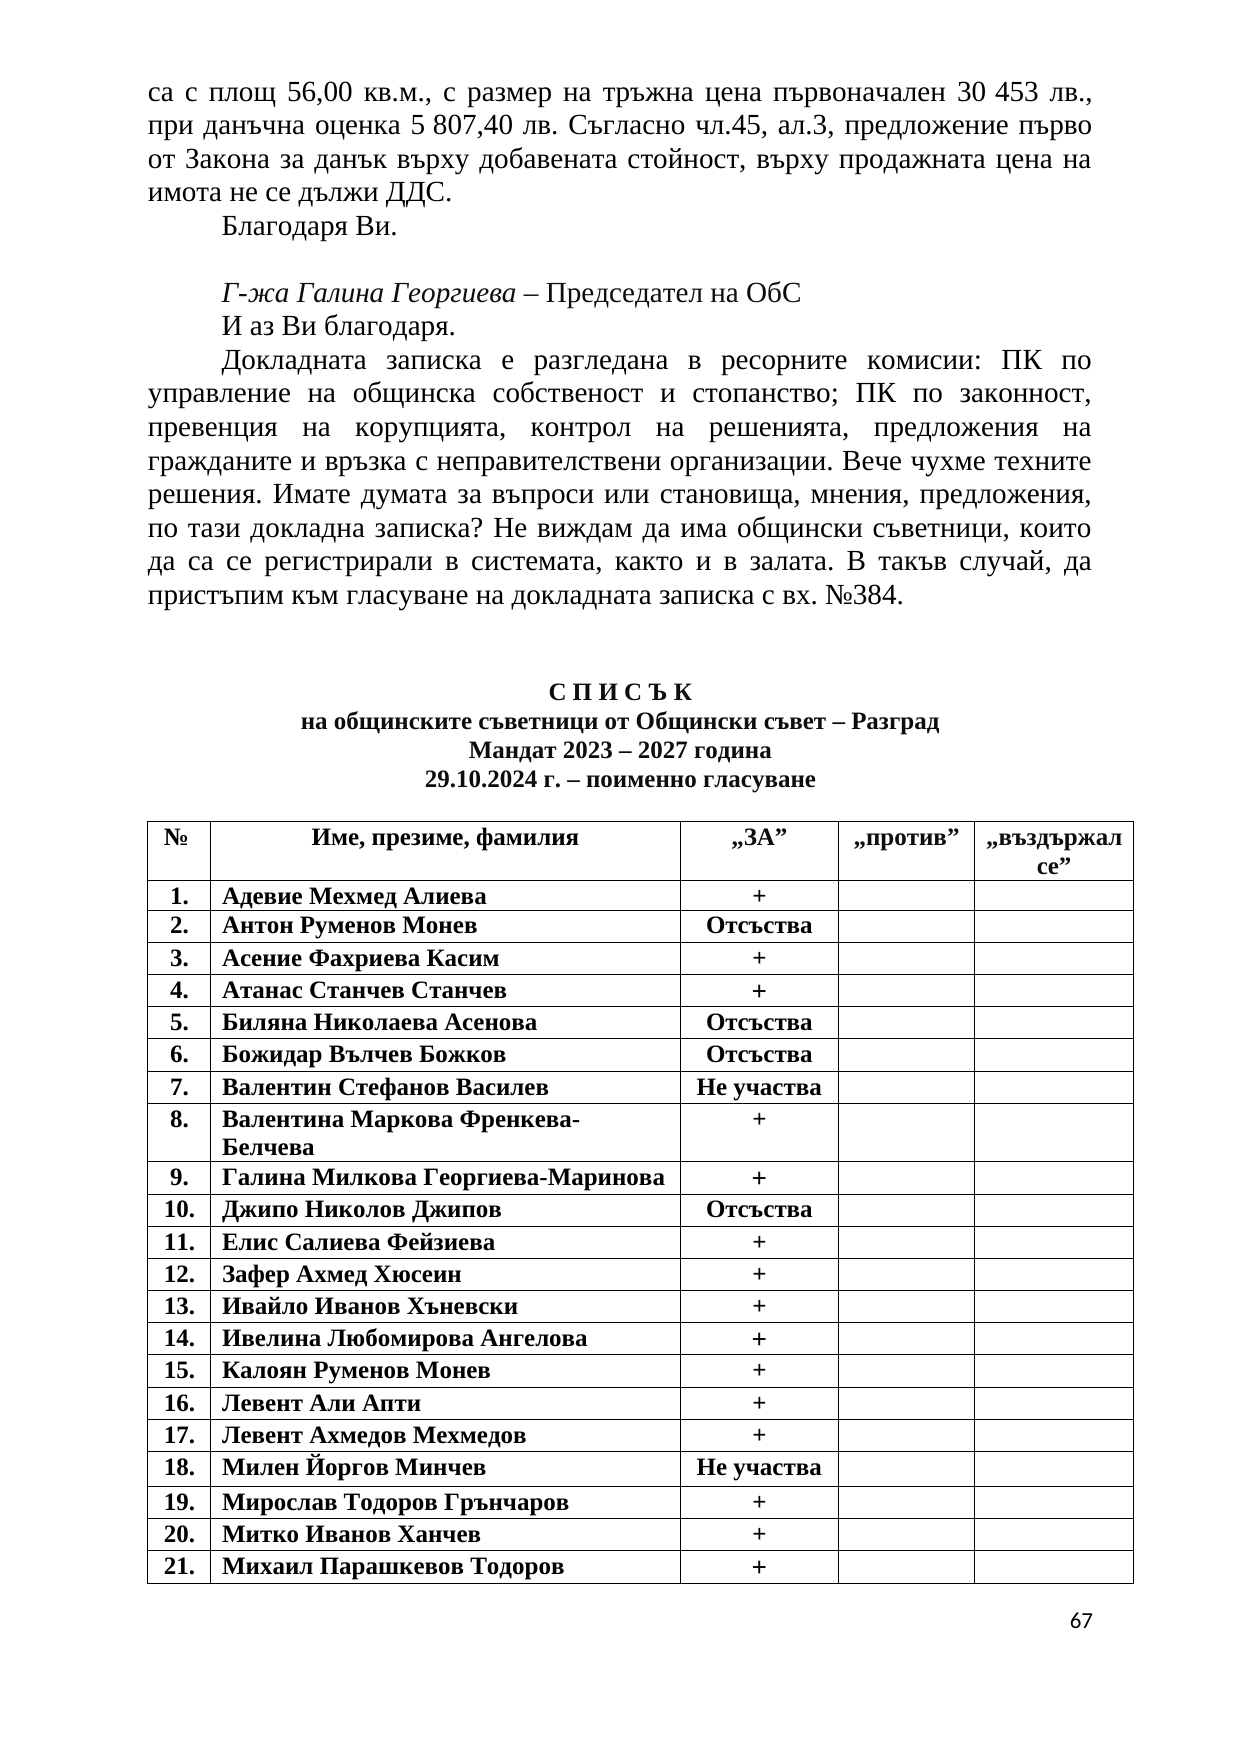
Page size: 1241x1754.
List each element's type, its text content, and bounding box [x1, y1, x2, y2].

table_cell Не участва [681, 1072, 838, 1103]
table_cell Валентина Маркова Френкева-Белчева [211, 1104, 680, 1161]
table_cell 6. [148, 1039, 210, 1071]
table_cell + [681, 1323, 838, 1354]
table_cell [839, 881, 974, 909]
table_cell 20. [148, 1519, 210, 1550]
table_cell 1. [148, 881, 210, 909]
table_cell 18. [148, 1452, 210, 1486]
table_header „въздържал се” [975, 822, 1133, 880]
table_cell Галина Милкова Георгиева-Маринова [211, 1162, 680, 1193]
table_cell [975, 1487, 1133, 1518]
text Г-жа Галина Георгиева – Председател на ОбС [148, 275, 1093, 308]
table_cell + [681, 1487, 838, 1518]
table_cell + [681, 975, 838, 1006]
table_cell + [681, 1355, 838, 1387]
table_cell Отсъства [681, 1007, 838, 1038]
table_cell Михаил Парашкевов Тодоров [211, 1551, 680, 1582]
table_cell 12. [148, 1259, 210, 1290]
table_cell [839, 1323, 974, 1354]
table_cell [839, 1420, 974, 1451]
table_cell 5. [148, 1007, 210, 1038]
table_cell Калоян Руменов Монев [211, 1355, 680, 1387]
table_cell + [681, 1420, 838, 1451]
table_cell [975, 881, 1133, 909]
table_cell [975, 1388, 1133, 1419]
table_cell 17. [148, 1420, 210, 1451]
table_cell Мирослав Тодоров Грънчаров [211, 1487, 680, 1518]
table_cell [975, 943, 1133, 974]
table_cell + [681, 1162, 838, 1193]
table_cell [839, 1388, 974, 1419]
table_cell + [681, 1104, 838, 1161]
table_header „ЗА” [681, 822, 838, 880]
table_header Име, презиме, фамилия [211, 822, 680, 880]
table_cell [839, 1452, 974, 1486]
text Докладната записка е разгледана в ресорните комисии: ПК по управление на общинска собственост и стопанство; ПК по законност, превенция на корупцията, контрол на решенията, предложения на гражданите и връзка с неправителствени организации. Вече чухме техните решения. Имате думата за въпроси или становища, мнения, предложения, по тази докладна записка? Не виждам да има общински съветници, които да са се регистрирали в системата, както и в залата. В такъв случай, да пристъпим към гласуване на докладната записка с вх. №384. [148, 342, 1093, 610]
table_cell + [681, 1519, 838, 1550]
table_cell Милен Йоргов Минчев [211, 1452, 680, 1486]
table_cell [975, 1323, 1133, 1354]
table_cell [839, 1259, 974, 1290]
table_cell [839, 943, 974, 974]
table_cell [975, 1355, 1133, 1387]
table_cell Отсъства [681, 1195, 838, 1226]
table_cell Адевие Мехмед Алиева [211, 881, 680, 909]
table_cell + [681, 1388, 838, 1419]
table_cell [839, 1355, 974, 1387]
table_cell [839, 911, 974, 942]
table_cell [975, 1104, 1133, 1161]
table_cell [975, 1259, 1133, 1290]
table_cell [839, 1291, 974, 1322]
text 29.10.2024 г. – поименно гласуване [148, 764, 1093, 792]
table_cell 11. [148, 1227, 210, 1258]
table_cell 10. [148, 1195, 210, 1226]
table_cell [975, 1551, 1133, 1582]
table_cell [975, 1072, 1133, 1103]
table_cell + [681, 881, 838, 909]
table_cell [839, 1487, 974, 1518]
table_cell Биляна Николаева Асенова [211, 1007, 680, 1038]
table_cell [839, 1072, 974, 1103]
table_cell [839, 1195, 974, 1226]
table_cell [975, 1420, 1133, 1451]
text Благодаря Ви. [148, 208, 1093, 241]
table_cell 16. [148, 1388, 210, 1419]
table_cell 7. [148, 1072, 210, 1103]
table_cell + [681, 1259, 838, 1290]
table_cell 9. [148, 1162, 210, 1193]
table_cell [975, 1007, 1133, 1038]
table_cell Елис Салиева Фейзиева [211, 1227, 680, 1258]
table_cell [839, 1039, 974, 1071]
table_cell + [681, 1291, 838, 1322]
table_cell [975, 1039, 1133, 1071]
text на общинските съветници от Общински съвет – Разград [148, 706, 1093, 735]
table_cell Валентин Стефанов Василев [211, 1072, 680, 1103]
text И аз Ви благодаря. [148, 308, 1093, 342]
table_cell 2. [148, 911, 210, 942]
table_header № [148, 822, 210, 880]
table_cell Левент Ахмедов Мехмедов [211, 1420, 680, 1451]
table_cell Ивайло Иванов Хъневски [211, 1291, 680, 1322]
table_cell + [681, 943, 838, 974]
table_cell [839, 975, 974, 1006]
table_cell Джипо Николов Джипов [211, 1195, 680, 1226]
table_cell Левент Али Апти [211, 1388, 680, 1419]
table_cell + [681, 1227, 838, 1258]
table_cell [839, 1227, 974, 1258]
text С П И С Ъ К [148, 677, 1093, 706]
table_cell 4. [148, 975, 210, 1006]
table_cell Асение Фахриева Касим [211, 943, 680, 974]
table_cell [839, 1519, 974, 1550]
table_cell 21. [148, 1551, 210, 1582]
table_header „против” [839, 822, 974, 880]
table_cell [975, 1195, 1133, 1226]
table_cell [839, 1104, 974, 1161]
text са с площ 56,00 кв.м., с размер на тръжна цена първоначален 30 453 лв., при данъчна оценка 5 807,40 лв. Съгласно чл.45, ал.3, предложение първо от Закона за данък върху добавената стойност, върху продажната цена на имота не се дължи ДДС. [148, 74, 1093, 208]
table_cell 8. [148, 1104, 210, 1161]
table_cell Не участва [681, 1452, 838, 1486]
subtitle Мандат 2023 – 2027 година [148, 735, 1093, 764]
table_cell Ивелина Любомирова Ангелова [211, 1323, 680, 1354]
table_cell Антон Руменов Монев [211, 911, 680, 942]
table_cell 3. [148, 943, 210, 974]
table_cell 15. [148, 1355, 210, 1387]
table_cell [975, 1519, 1133, 1550]
table_cell Отсъства [681, 911, 838, 942]
table_cell [975, 911, 1133, 942]
table_cell 19. [148, 1487, 210, 1518]
table_cell [975, 1291, 1133, 1322]
table_cell Атанас Станчев Станчев [211, 975, 680, 1006]
table_cell Зафер Ахмед Хюсеин [211, 1259, 680, 1290]
table_cell [975, 975, 1133, 1006]
table_cell + [681, 1551, 838, 1582]
table_cell [839, 1007, 974, 1038]
table_cell [975, 1227, 1133, 1258]
table_cell Митко Иванов Ханчев [211, 1519, 680, 1550]
table_cell 13. [148, 1291, 210, 1322]
table_cell Отсъства [681, 1039, 838, 1071]
table_cell 14. [148, 1323, 210, 1354]
table_cell [839, 1551, 974, 1582]
table_cell Божидар Вълчев Божков [211, 1039, 680, 1071]
table_cell [839, 1162, 974, 1193]
table_cell [975, 1162, 1133, 1193]
table_cell [975, 1452, 1133, 1486]
